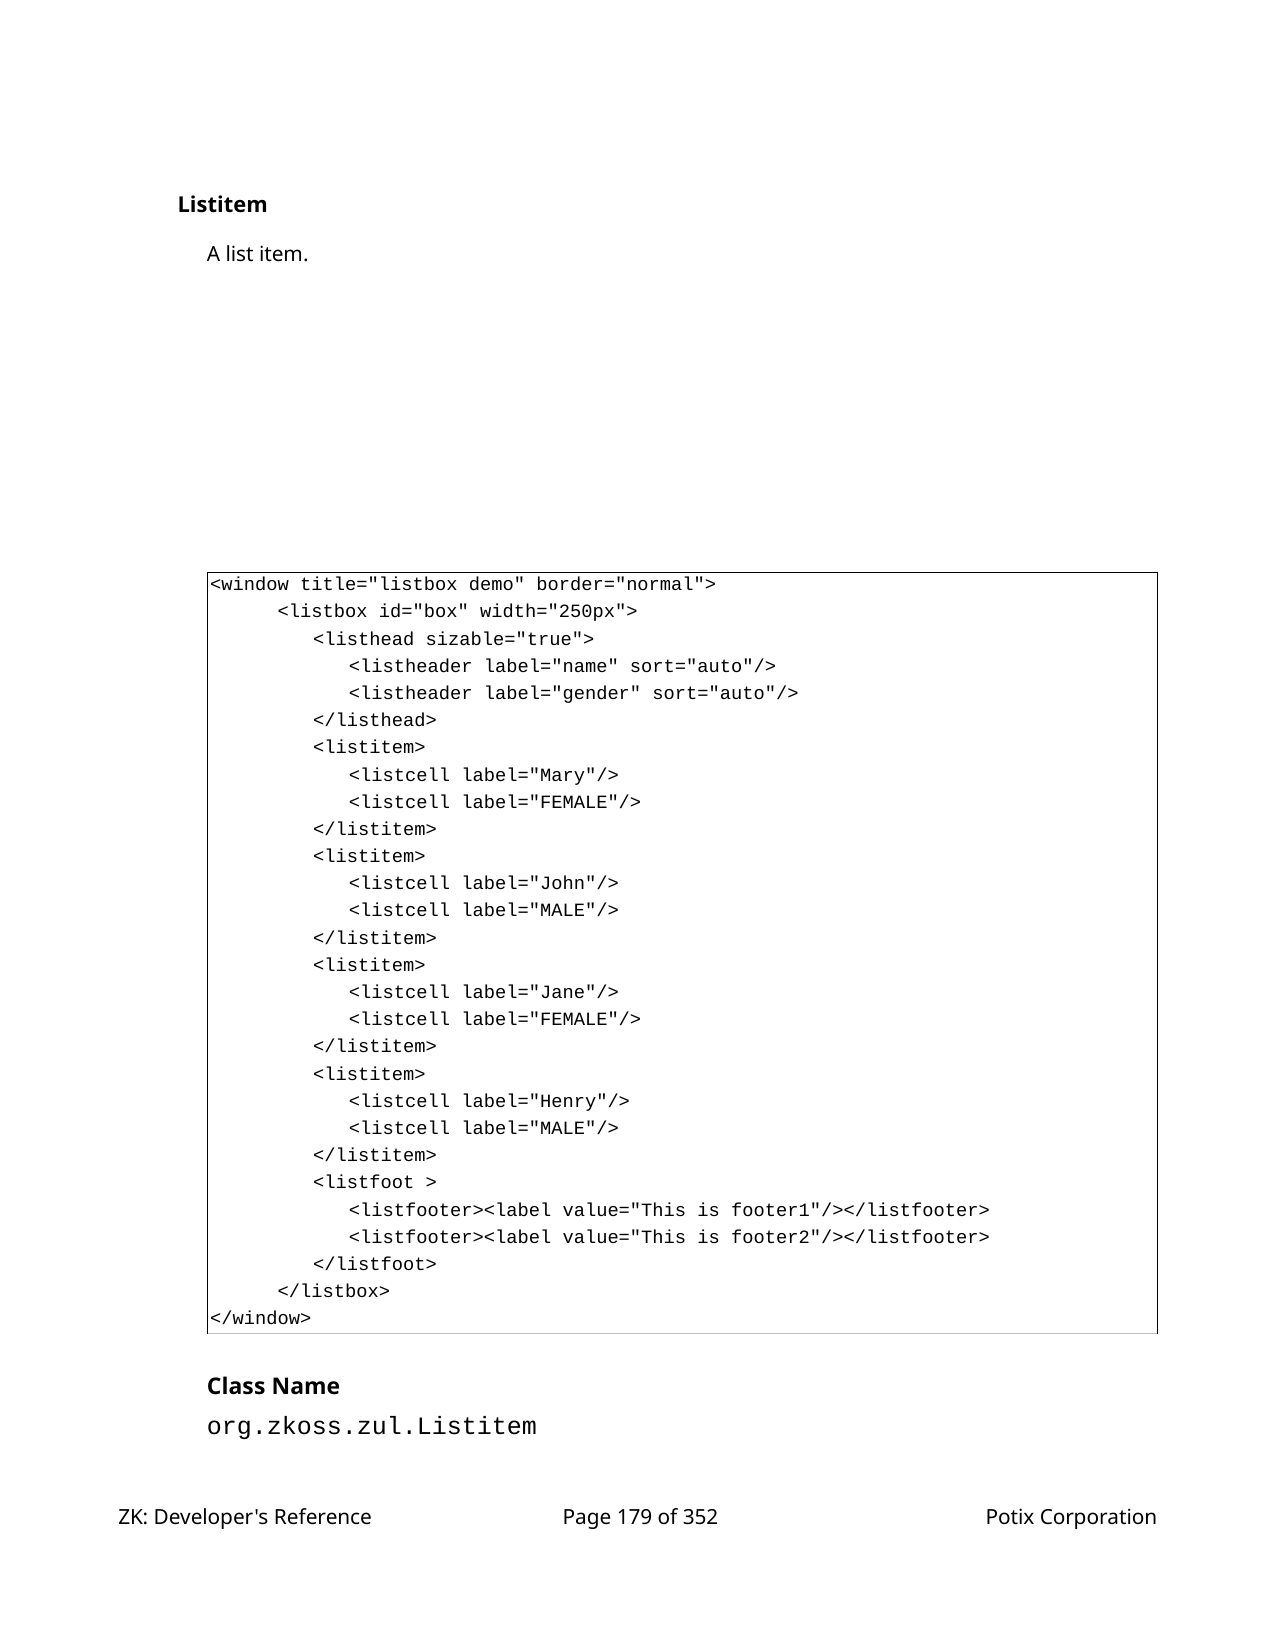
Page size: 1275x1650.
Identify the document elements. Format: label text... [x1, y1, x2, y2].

text <listcell label="Henry"/> [208, 1089, 1157, 1113]
text </window> [208, 1306, 1157, 1333]
text <listcell label="MALE"/> [208, 898, 1157, 923]
text <listheader label="name" sort="auto"/> [208, 654, 1157, 678]
text <listfoot > [208, 1170, 1157, 1194]
text </listitem> [208, 1143, 1157, 1167]
text <listhead sizable="true"> [208, 626, 1157, 651]
subtitle Listitem [177, 189, 1157, 219]
text <listcell label="FEMALE"/> [208, 1007, 1157, 1031]
text </listitem> [208, 817, 1157, 841]
text <window title="listbox demo" border="normal"> [208, 573, 1157, 596]
text <listcell label="John"/> [208, 871, 1157, 895]
text <listcell label="Mary"/> [208, 762, 1157, 787]
text <listitem> [208, 1061, 1157, 1086]
text </listitem> [208, 1034, 1157, 1058]
text <listcell label="MALE"/> [208, 1116, 1157, 1140]
text <listcell label="FEMALE"/> [208, 789, 1157, 814]
text <listfooter><label value="This is footer1"/></listfooter> [208, 1197, 1157, 1222]
text <listbox id="box" width="250px"> [208, 599, 1157, 623]
text <listitem> [208, 953, 1157, 977]
text <listheader label="gender" sort="auto"/> [208, 681, 1157, 705]
text org.zkoss.zul.Listitem [207, 1414, 1157, 1442]
text <listcell label="Jane"/> [208, 980, 1157, 1004]
text </listhead> [208, 708, 1157, 732]
text <listfooter><label value="This is footer2"/></listfooter> [208, 1224, 1157, 1249]
text A list item. [207, 239, 1157, 268]
text <listitem> [208, 844, 1157, 868]
subtitle Class Name [207, 1370, 1157, 1401]
text <listitem> [208, 735, 1157, 759]
text </listfoot> [208, 1252, 1157, 1276]
text </listitem> [208, 926, 1157, 950]
text </listbox> [208, 1279, 1157, 1303]
